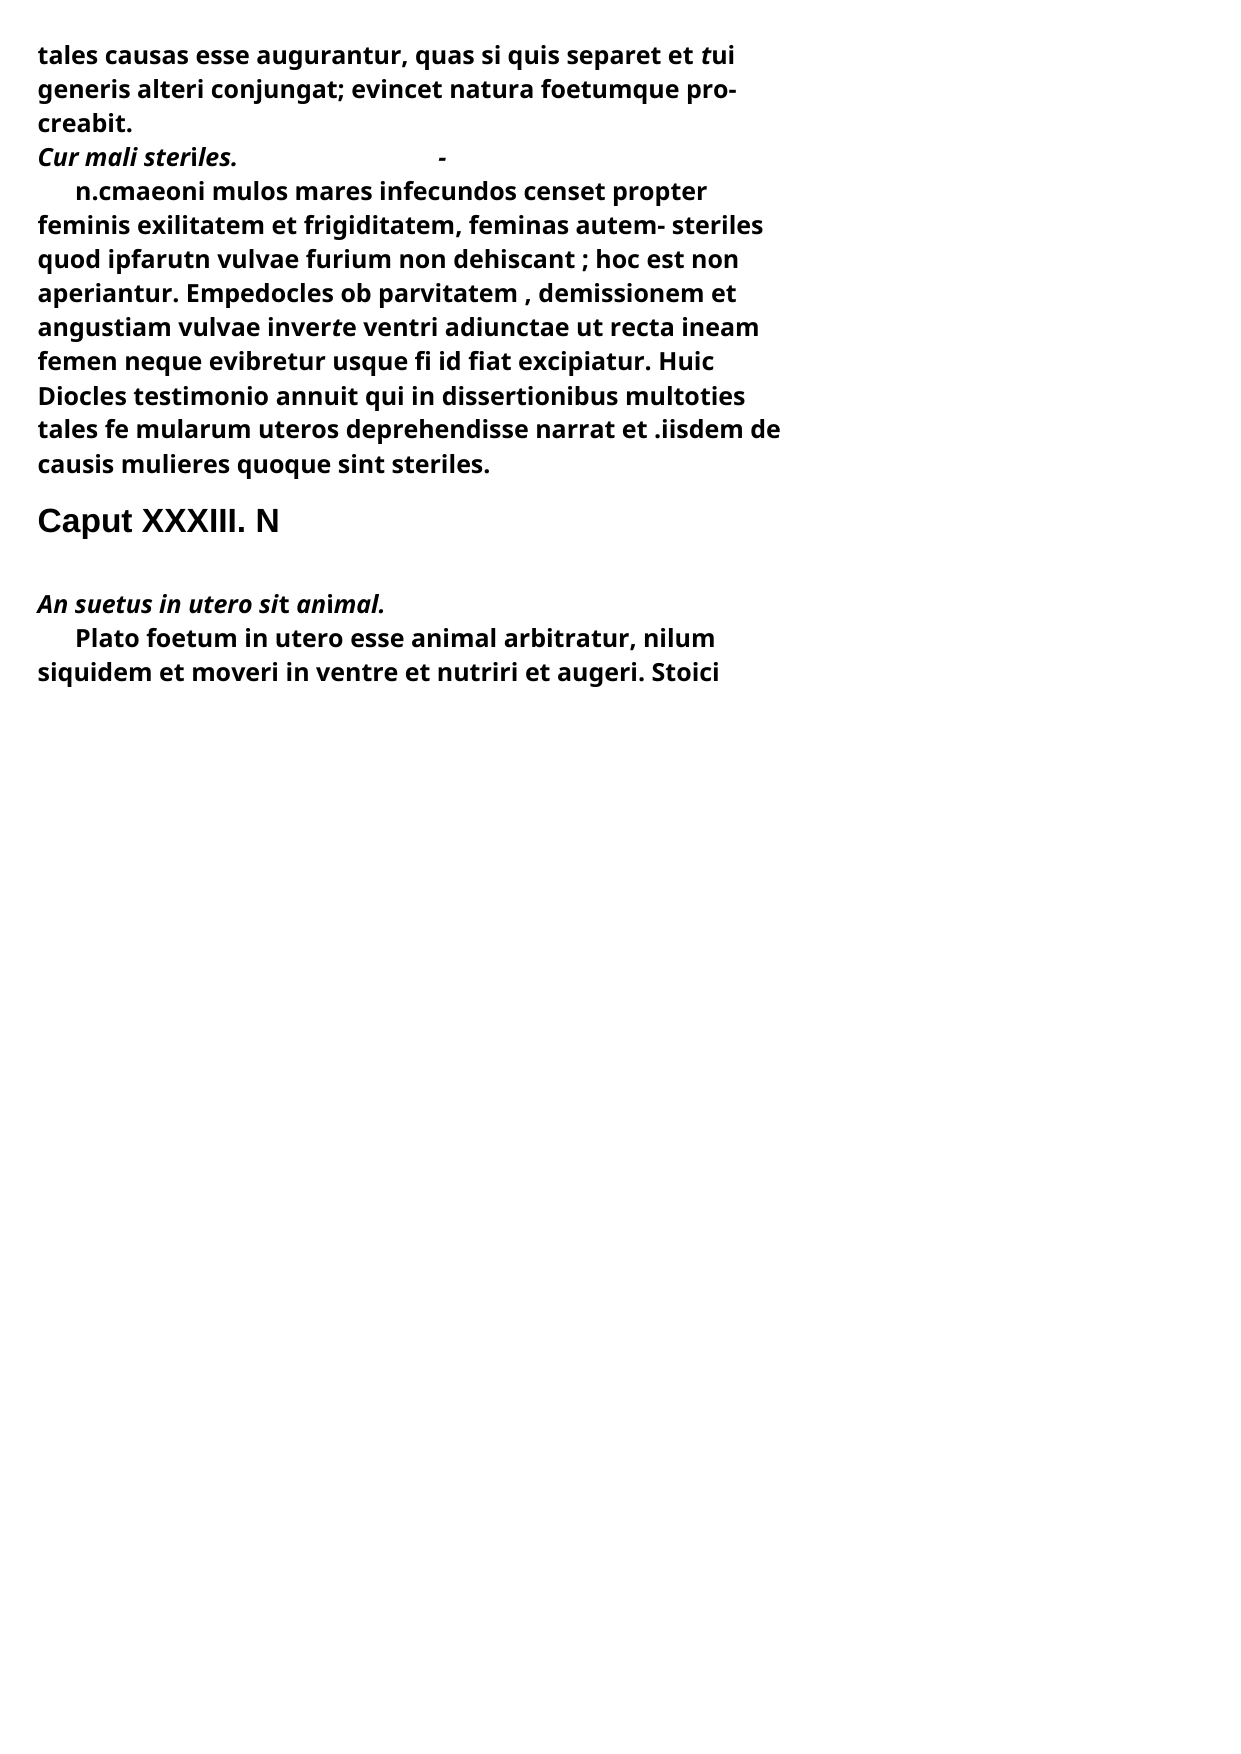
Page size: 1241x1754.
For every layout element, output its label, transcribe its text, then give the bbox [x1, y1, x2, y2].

text n.cmaeoni mulos mares infecundos censet propter feminis exilitatem et frigiditatem, feminas autem- steriles quod ipfarutn vulvae furium non dehiscant ; hoc est non aperiantur. Empedocles ob parvitatem , demissionem et angustiam vulvae inverte ventri adiunctae ut recta ineam femen neque evibretur usque fi id fiat excipiatur. Huic Diocles testimonio annuit qui in dissertionibus multoties tales fe mularum uteros deprehendisse narrat et .iisdem de causis mulieres quoque sint steriles. [37, 174, 1203, 480]
subtitle Caput XXXIII. N [37, 501, 1203, 540]
text Cur mali steriles. - [37, 140, 1203, 174]
text An suetus in utero sit animal. [37, 586, 1203, 620]
text tales causas esse augurantur, quas si quis separet et tui generis alteri conjungat; evincet natura foetumque pro- creabit. [37, 37, 1203, 140]
text Plato foetum in utero esse animal arbitratur, nilum siquidem et moveri in ventre et nutriri et augeri. Stoici [37, 620, 1203, 688]
